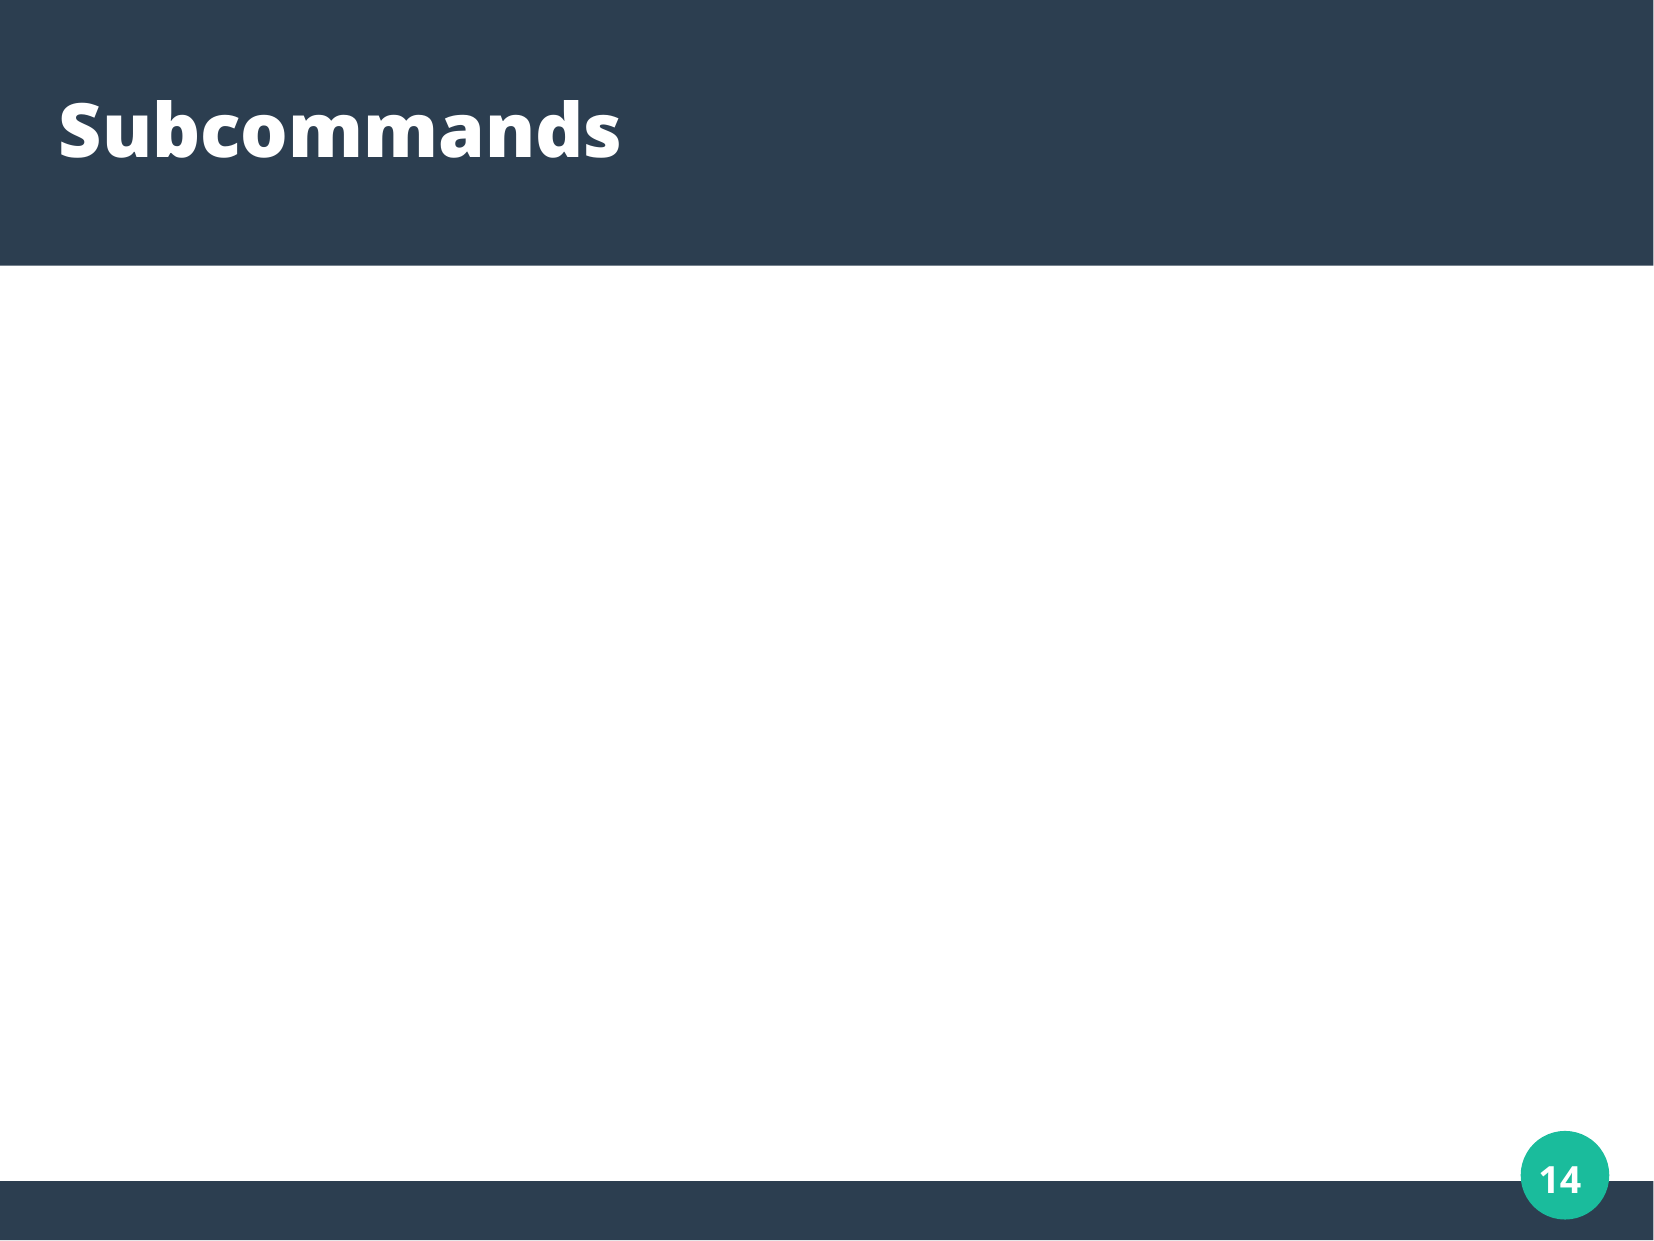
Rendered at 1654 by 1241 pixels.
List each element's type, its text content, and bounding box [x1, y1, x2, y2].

text_box [1523, 1146, 1654, 1205]
title Subcommands [59, 49, 1595, 207]
